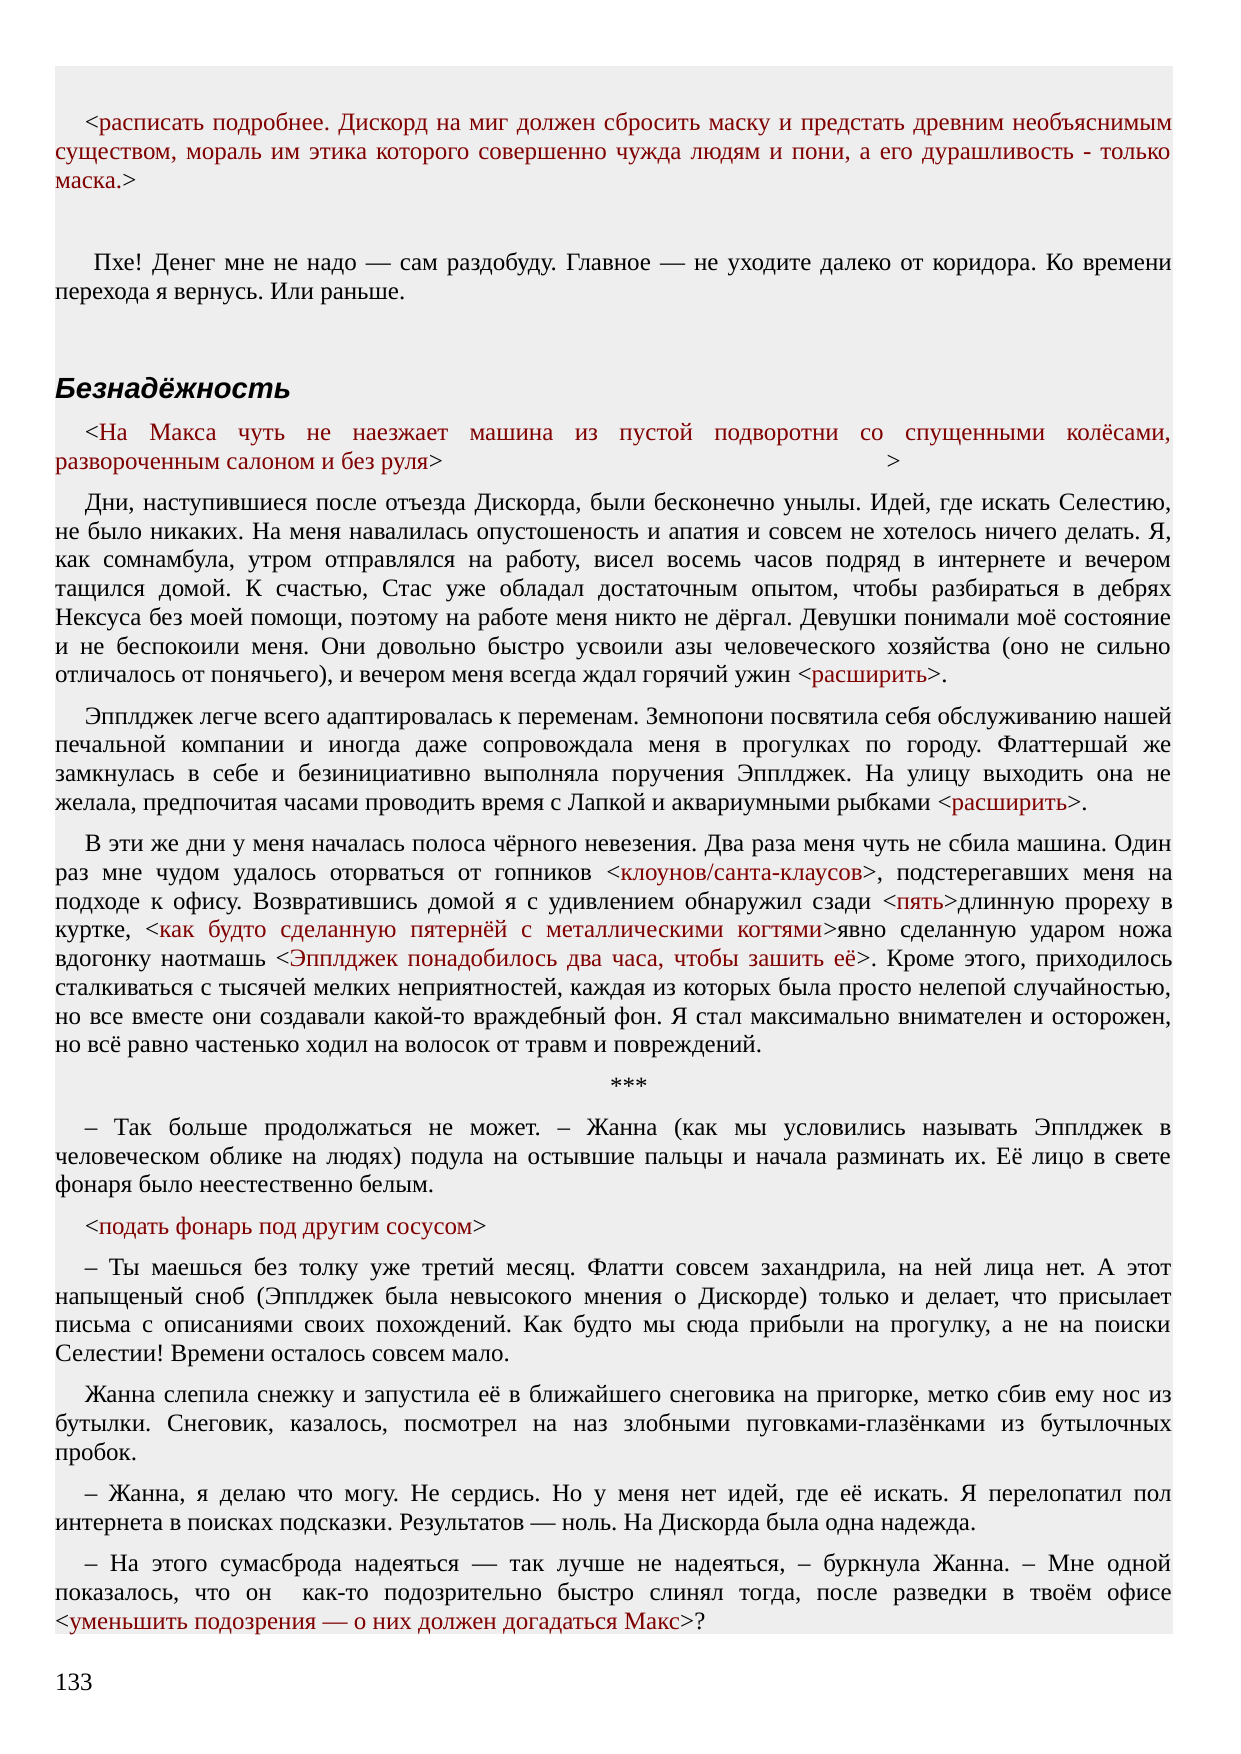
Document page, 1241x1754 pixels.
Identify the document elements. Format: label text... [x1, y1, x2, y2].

text <расписать подробнее. Дискорд на миг должен сбросить маску и предстать древним необъяснимым существом, мораль им этика которого совершенно чужда людям и пони, а его дурашливость - только маска.> [55, 107, 1173, 193]
text Жанна слепила снежку и запустила её в ближайшего снеговика на пригорке, метко сбив ему нос из бутылки. Снеговик, казалось, посмотрел на наз злобными пуговками-глазёнками из бутылочных пробок. [55, 1379, 1173, 1466]
text – На этого сумасброда надеяться — так лучше не надеяться, – буркнула Жанна. – Мне одной показалось, что он как-то подозрительно быстро слинял тогда, после разведки в твоём офисе <уменьшить подозрения — о них должен догадаться Макс>? [55, 1548, 1173, 1634]
text Пхе! Денег мне не надо — сам раздобуду. Главное — не уходите далеко от коридора. Ко времени перехода я вернусь. Или раньше. [55, 247, 1173, 305]
text В эти же дни у меня началась полоса чёрного невезения. Два раза меня чуть не сбила машина. Один раз мне чудом удалось оторваться от гопников <клоунов/санта-клаусов>, подстерегавших меня на подходе к офису. Возвратившись домой я с удивлением обнаружил сзади <пять>длинную прореху в куртке, <как будто сделанную пятернёй с металлическими когтями>явно сделанную ударом ножа вдогонку наотмашь <Эпплджек понадобилось два часа, чтобы зашить её>. Кроме этого, приходилось сталкиваться с тысячей мелких неприятностей, каждая из которых была просто нелепой случайностью, но все вместе они создавали какой-то враждебный фон. Я стал максимально внимателен и осторожен, но всё равно частенько ходил на волосок от травм и повреждений. [55, 828, 1173, 1058]
text – Ты маешься без толку уже третий месяц. Флатти совсем захандрила, на ней лица нет. А этот напыщеный сноб (Эпплджек была невысокого мнения о Дискорде) только и делает, что присылает письма с описаниями своих похождений. Как будто мы сюда прибыли на прогулку, а не на поиски Селестии! Времени осталось совсем мало. [55, 1252, 1173, 1367]
text Дни, наступившиеся после отъезда Дискорда, были бесконечно унылы. Идей, где искать Селестию, не было никаких. На меня навалилась опустошеность и апатия и совсем не хотелось ничего делать. Я, как сомнамбула, утром отправлялся на работу, висел восемь часов подряд в интернете и вечером тащился домой. К счастью, Стас уже обладал достаточным опытом, чтобы разбираться в дебрях Нексуса без моей помощи, поэтому на работе меня никто не дёргал. Девушки понимали моё состояние и не беспокоили меня. Они довольно быстро усвоили азы человеческого хозяйства (оно не сильно отличалось от понячьего), и вечером меня всегда ждал горячий ужин <расширить>. [55, 487, 1173, 688]
text <На Макса чуть не наезжает машина из пустой подворотни со спущенными колёсами, развороченным салоном и без руля> > [55, 417, 1173, 474]
text <подать фонарь под другим сосусом> [55, 1211, 1173, 1239]
subtitle Безнадёжность [55, 371, 1173, 404]
text – Жанна, я делаю что могу. Не сердись. Но у меня нет идей, где её искать. Я перелопатил пол интернета в поисках подсказки. Результатов — ноль. На Дискорда была одна надежда. [55, 1478, 1173, 1536]
text *** [55, 1071, 1173, 1099]
text – Так больше продолжаться не может. – Жанна (как мы условились называть Эпплджек в человеческом облике на людях) подула на остывшие пальцы и начала разминать их. Её лицо в свете фонаря было неестественно белым. [55, 1112, 1173, 1198]
text Эпплджек легче всего адаптировалась к переменам. Земнопони посвятила себя обслуживанию нашей печальной компании и иногда даже сопровождала меня в прогулках по городу. Флаттершай же замкнулась в себе и безинициативно выполняла поручения Эпплджек. На улицу выходить она не желала, предпочитая часами проводить время с Лапкой и аквариумными рыбками <расширить>. [55, 701, 1173, 816]
